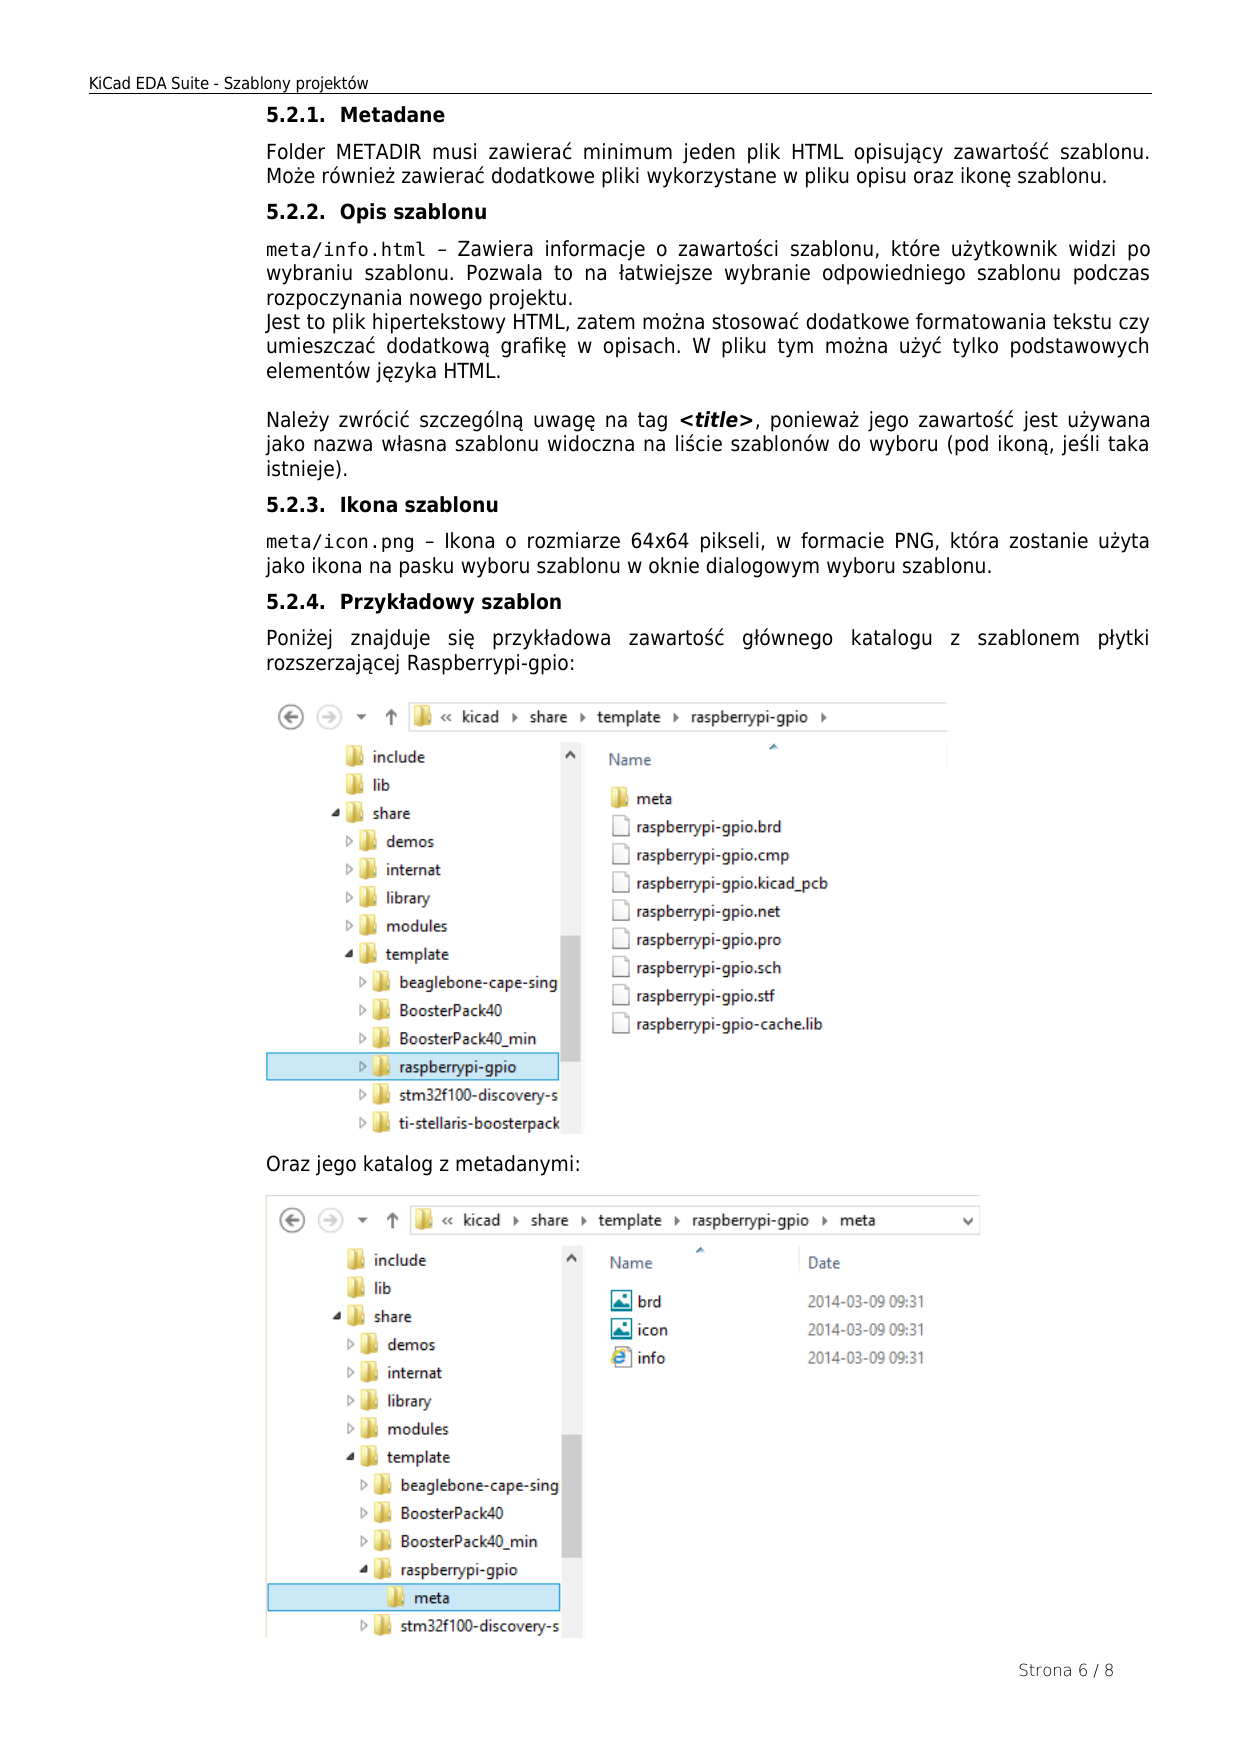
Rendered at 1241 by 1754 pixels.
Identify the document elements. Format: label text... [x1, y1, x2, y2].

text Folder METADIR musi zawierać minimum jeden plik HTML opisujący zawartość szablonu. Może również zawierać dodatkowe pliki wykorzystane w pliku opisu oraz ikonę szablonu. [266, 139, 1152, 188]
text Poniżej znajduje się przykładowa zawartość głównego katalogu z szablonem płytki rozszerzającej Raspberrypi-gpio: [266, 626, 1152, 675]
text meta/info.html – Zawiera informacje o zawartości szablonu, które użytkownik widzi po wybraniu szablonu. Pozwala to na łatwiejsze wybranie odpowiedniego szablonu podczas rozpoczynania nowego projektu. [266, 237, 1152, 310]
text meta/icon.png – Ikona o rozmiarze 64x64 pikseli, w formacie PNG, która zostanie użyta jako ikona na pasku wyboru szablonu w oknie dialogowym wyboru szablonu. [266, 529, 1152, 578]
subtitle Ikona szablonu [266, 493, 1152, 518]
subtitle Opis szablonu [266, 200, 1152, 225]
subtitle Przykładowy szablon [266, 590, 1152, 614]
subtitle Metadane [266, 103, 1152, 128]
text Jest to plik hipertekstowy HTML, zatem można stosować dodatkowe formatowania tekstu czy umieszczać dodatkową grafikę w opisach. W pliku tym można użyć tylko podstawowych elementów języka HTML. [266, 310, 1152, 383]
text Oraz jego katalog z metadanymi: [266, 1152, 1152, 1177]
text Należy zwrócić szczególną uwagę na tag <title>, ponieważ jego zawartość jest używana jako nazwa własna szablonu widoczna na liście szablonów do wyboru (pod ikoną, jeśli taka istnieje). [266, 408, 1152, 481]
